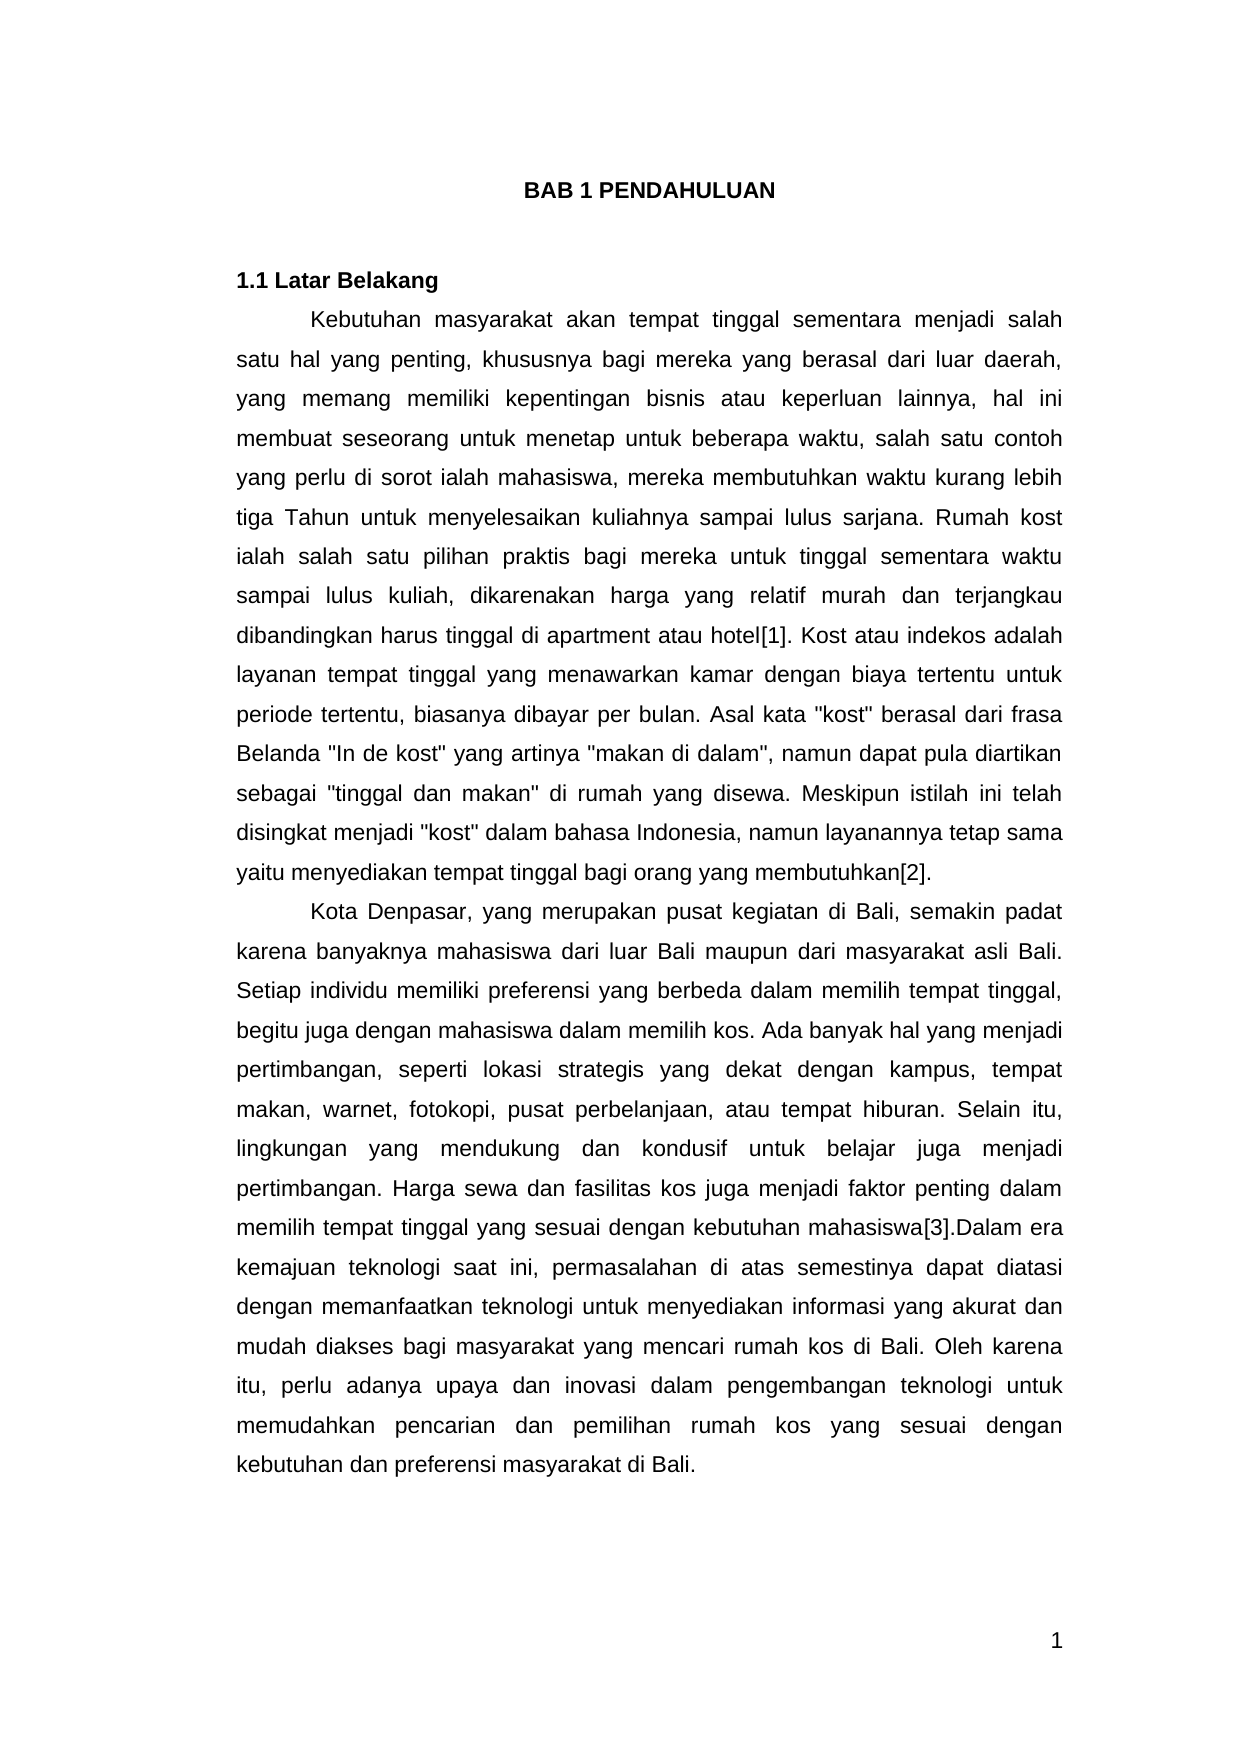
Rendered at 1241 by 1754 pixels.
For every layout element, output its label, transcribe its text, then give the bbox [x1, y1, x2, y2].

subtitle BAB 1 PENDAHULUAN [236, 177, 1063, 203]
text Kota Denpasar, yang merupakan pusat kegiatan di Bali, semakin padat karena banyaknya mahasiswa dari luar Bali maupun dari masyarakat asli Bali. Setiap individu memiliki preferensi yang berbeda dalam memilih tempat tinggal, begitu juga dengan mahasiswa dalam memilih kos. Ada banyak hal yang menjadi pertimbangan, seperti lokasi strategis yang dekat dengan kampus, tempat makan, warnet, fotokopi, pusat perbelanjaan, atau tempat hiburan. Selain itu, lingkungan yang mendukung dan kondusif untuk belajar juga menjadi pertimbangan. Harga sewa dan fasilitas kos juga menjadi faktor penting dalam memilih tempat tinggal yang sesuai dengan kebutuhan mahasiswa[3].Dalam era kemajuan teknologi saat ini, permasalahan di atas semestinya dapat diatasi dengan memanfaatkan teknologi untuk menyediakan informasi yang akurat dan mudah diakses bagi masyarakat yang mencari rumah kos di Bali. Oleh karena itu, perlu adanya upaya dan inovasi dalam pengembangan teknologi untuk memudahkan pencarian dan pemilihan rumah kos yang sesuai dengan kebutuhan dan preferensi masyarakat di Bali. [236, 898, 1063, 1477]
subtitle 1.1 Latar Belakang [236, 267, 1063, 293]
text Kebutuhan masyarakat akan tempat tinggal sementara menjadi salah satu hal yang penting, khususnya bagi mereka yang berasal dari luar daerah, yang memang memiliki kepentingan bisnis atau keperluan lainnya, hal ini membuat seseorang untuk menetap untuk beberapa waktu, salah satu contoh yang perlu di sorot ialah mahasiswa, mereka membutuhkan waktu kurang lebih tiga Tahun untuk menyelesaikan kuliahnya sampai lulus sarjana. Rumah kost ialah salah satu pilihan praktis bagi mereka untuk tinggal sementara waktu sampai lulus kuliah, dikarenakan harga yang relatif murah dan terjangkau dibandingkan harus tinggal di apartment atau hotel[1]. Kost atau indekos adalah layanan tempat tinggal yang menawarkan kamar dengan biaya tertentu untuk periode tertentu, biasanya dibayar per bulan. Asal kata "kost" berasal dari frasa Belanda "In de kost" yang artinya "makan di dalam", namun dapat pula diartikan sebagai "tinggal dan makan" di rumah yang disewa. Meskipun istilah ini telah disingkat menjadi "kost" dalam bahasa Indonesia, namun layanannya tetap sama yaitu menyediakan tempat tinggal bagi orang yang membutuhkan[2]. [236, 306, 1063, 885]
